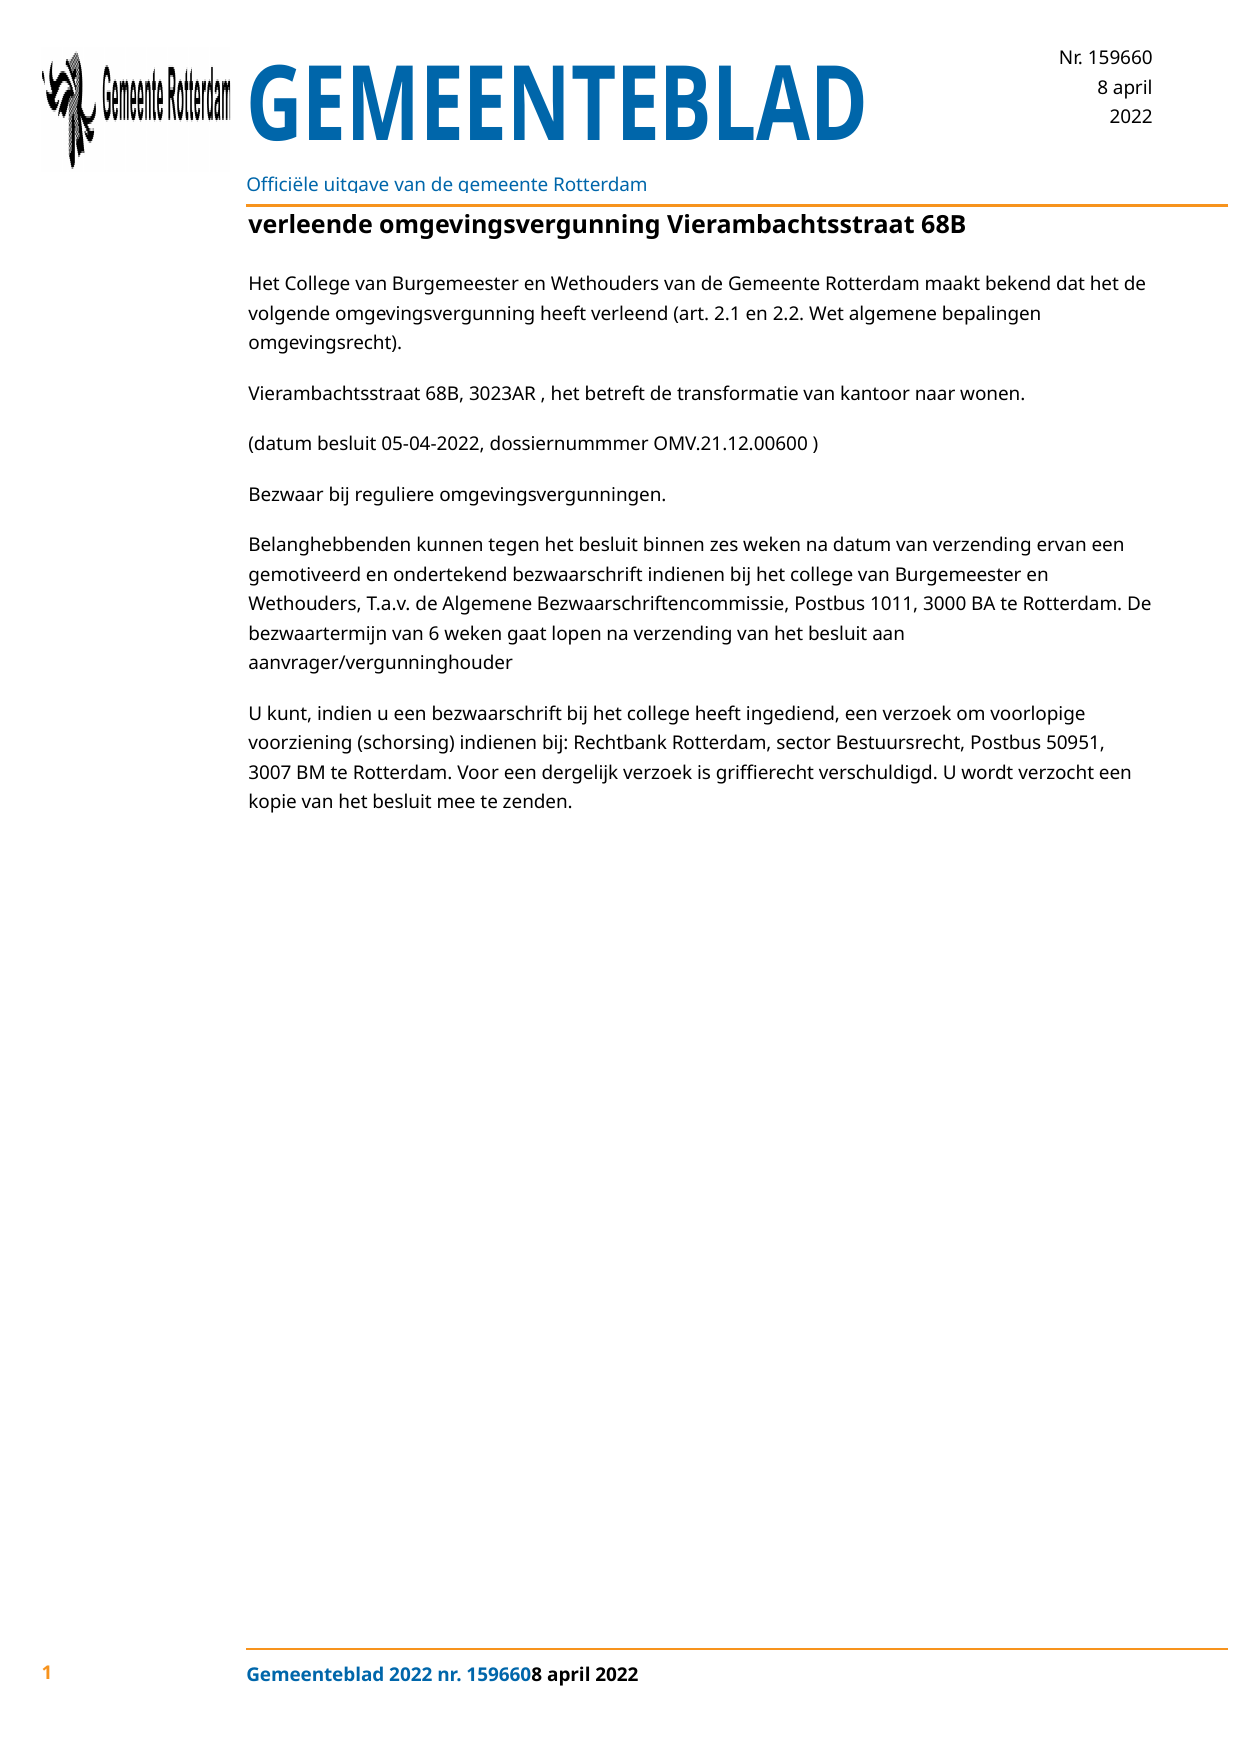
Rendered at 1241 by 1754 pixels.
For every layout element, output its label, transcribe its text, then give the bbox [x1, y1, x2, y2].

picture [41, 47, 231, 172]
text verleende omgevingsvergunning Vierambachtsstraat 68B [248, 207, 1152, 241]
text (datum besluit 05-04-2022, dossiernummmer OMV.21.12.00600 ) [248, 430, 1152, 456]
text Bezwaar bij reguliere omgevingsvergunningen. [248, 481, 1152, 506]
text Belanghebbenden kunnen tegen het besluit binnen zes weken na datum van verzending ervan een gemotiveerd en ondertekend bezwaarschrift indienen bij het college van Burgemeester en Wethouders, T.a.v. de Algemene Bezwaarschriftencommissie, Postbus 1011, 3000 BA te Rotterdam. De bezwaartermijn van 6 weken gaat lopen na verzending van het besluit aan aanvrager/vergunninghouder [248, 531, 1152, 675]
text Het College van Burgemeester en Wethouders van de Gemeente Rotterdam maakt bekend dat het de volgende omgevingsvergunning heeft verleend (art. 2.1 en 2.2. Wet algemene bepalingen omgevingsrecht). [248, 270, 1152, 355]
text Vierambachtsstraat 68B, 3023AR , het betreft de transformatie van kantoor naar wonen. [248, 380, 1152, 406]
text U kunt, indien u een bezwaarschrift bij het college heeft ingediend, een verzoek om voorlopige voorziening (schorsing) indienen bij: Rechtbank Rotterdam, sector Bestuursrecht, Postbus 50951, 3007 BM te Rotterdam. Voor een dergelijk verzoek is griffierecht verschuldigd. U wordt verzocht een kopie van het besluit mee te zenden. [248, 700, 1152, 814]
